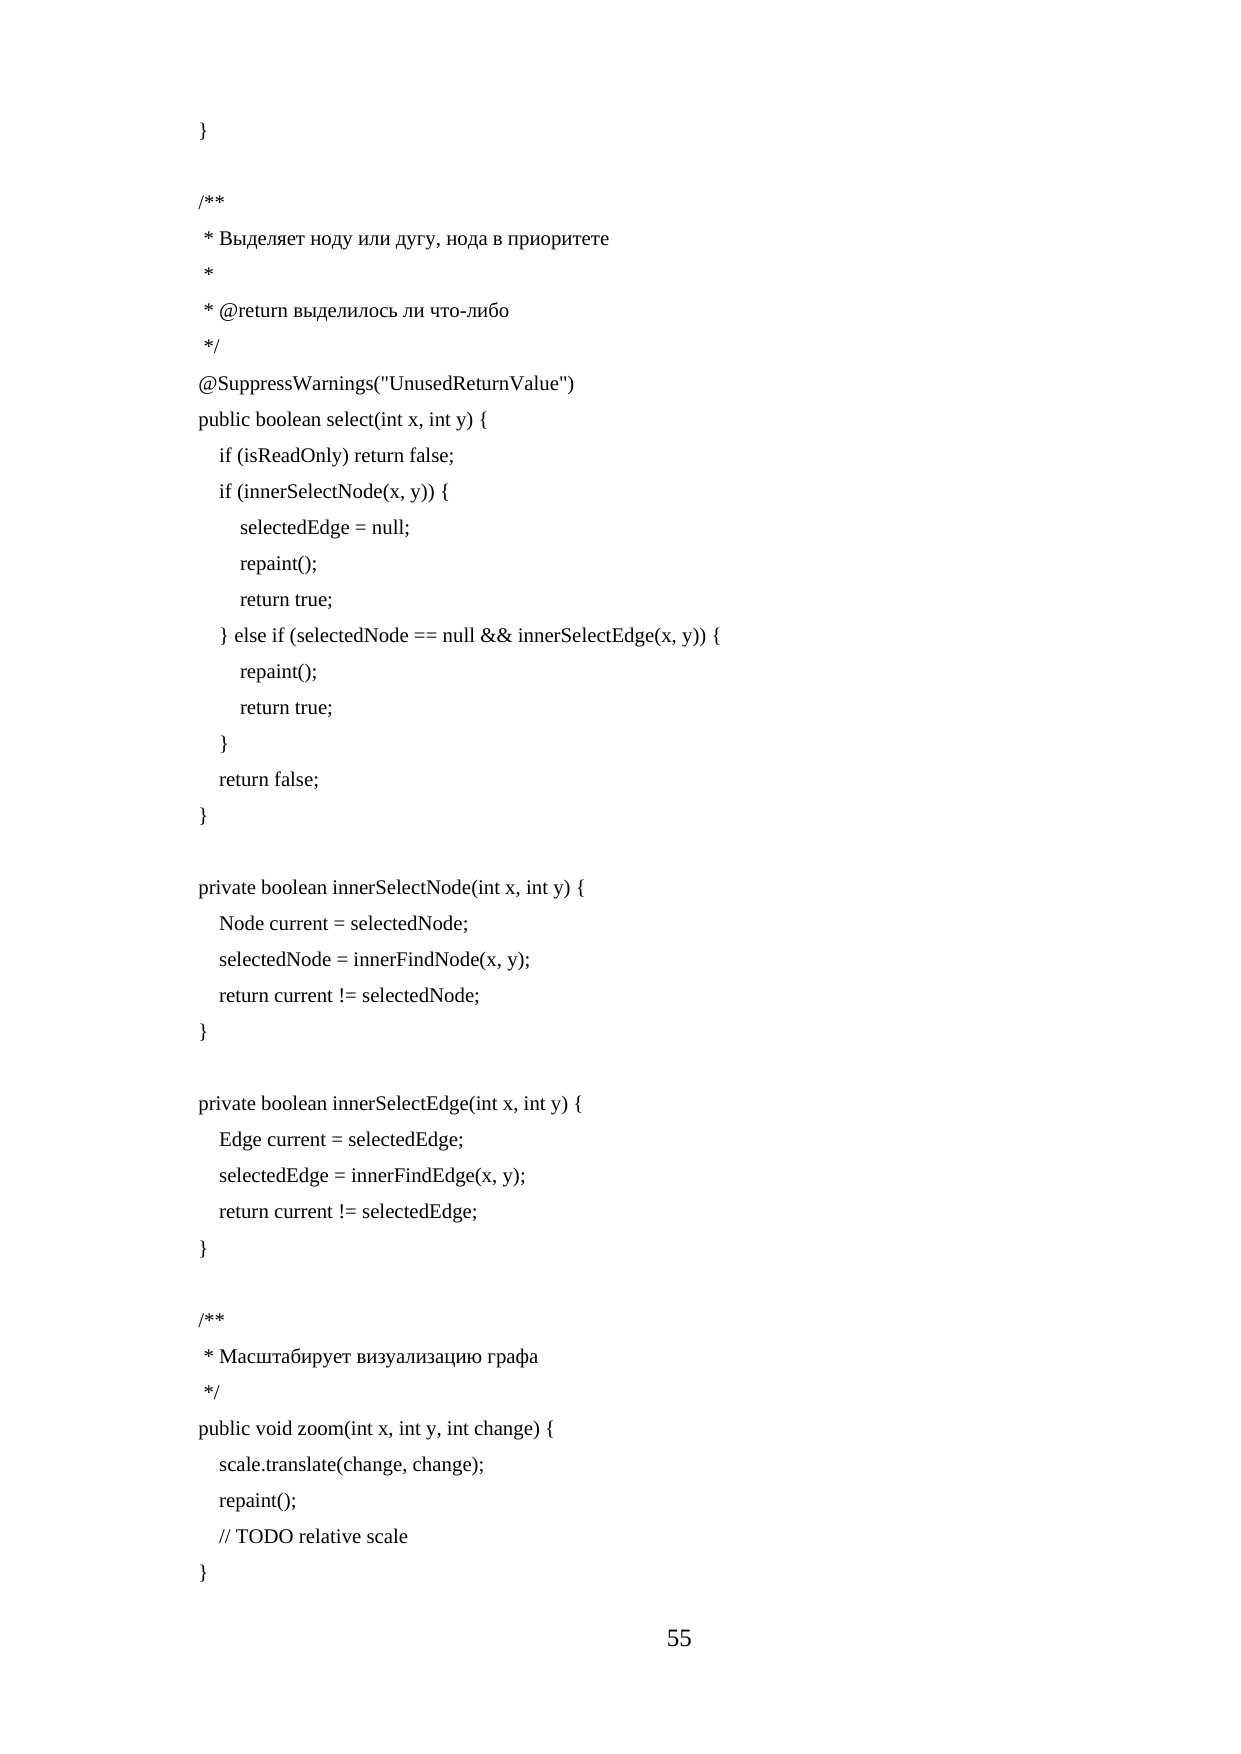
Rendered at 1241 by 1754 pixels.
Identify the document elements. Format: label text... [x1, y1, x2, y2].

text repaint(); [177, 551, 1181, 575]
text private boolean innerSelectEdge(int x, int y) { [177, 1091, 1181, 1115]
text public boolean select(int x, int y) { [177, 406, 1181, 431]
text repaint(); [177, 659, 1181, 683]
text return true; [177, 695, 1181, 719]
text } [177, 803, 1181, 827]
text return false; [177, 767, 1181, 791]
text */ [177, 334, 1181, 358]
text Edge current = selectedEdge; [177, 1127, 1181, 1151]
text } [177, 1560, 1181, 1584]
text * Выделяет ноду или дугу, нода в приоритете [177, 226, 1181, 250]
text // TODO relative scale [177, 1524, 1181, 1548]
text return current != selectedEdge; [177, 1199, 1181, 1223]
text selectedEdge = innerFindEdge(x, y); [177, 1163, 1181, 1187]
text selectedEdge = null; [177, 514, 1181, 539]
text return true; [177, 587, 1181, 611]
text } [177, 118, 1181, 142]
text /** [177, 1307, 1181, 1332]
text * [177, 262, 1181, 286]
text } else if (selectedNode == null && innerSelectEdge(x, y)) { [177, 623, 1181, 647]
text Node current = selectedNode; [177, 911, 1181, 935]
text } [177, 731, 1181, 755]
text public void zoom(int x, int y, int change) { [177, 1416, 1181, 1440]
text * @return выделилось ли что-либо [177, 298, 1181, 322]
text scale.translate(change, change); [177, 1452, 1181, 1476]
text if (innerSelectNode(x, y)) { [177, 478, 1181, 503]
text repaint(); [177, 1488, 1181, 1512]
text } [177, 1019, 1181, 1043]
text } [177, 1235, 1181, 1259]
text @SuppressWarnings("UnusedReturnValue") [177, 370, 1181, 394]
text */ [177, 1379, 1181, 1404]
text * Масштабирует визуализацию графа [177, 1343, 1181, 1368]
text selectedNode = innerFindNode(x, y); [177, 947, 1181, 971]
text /** [177, 190, 1181, 214]
text if (isReadOnly) return false; [177, 442, 1181, 467]
text private boolean innerSelectNode(int x, int y) { [177, 875, 1181, 899]
text return current != selectedNode; [177, 983, 1181, 1007]
